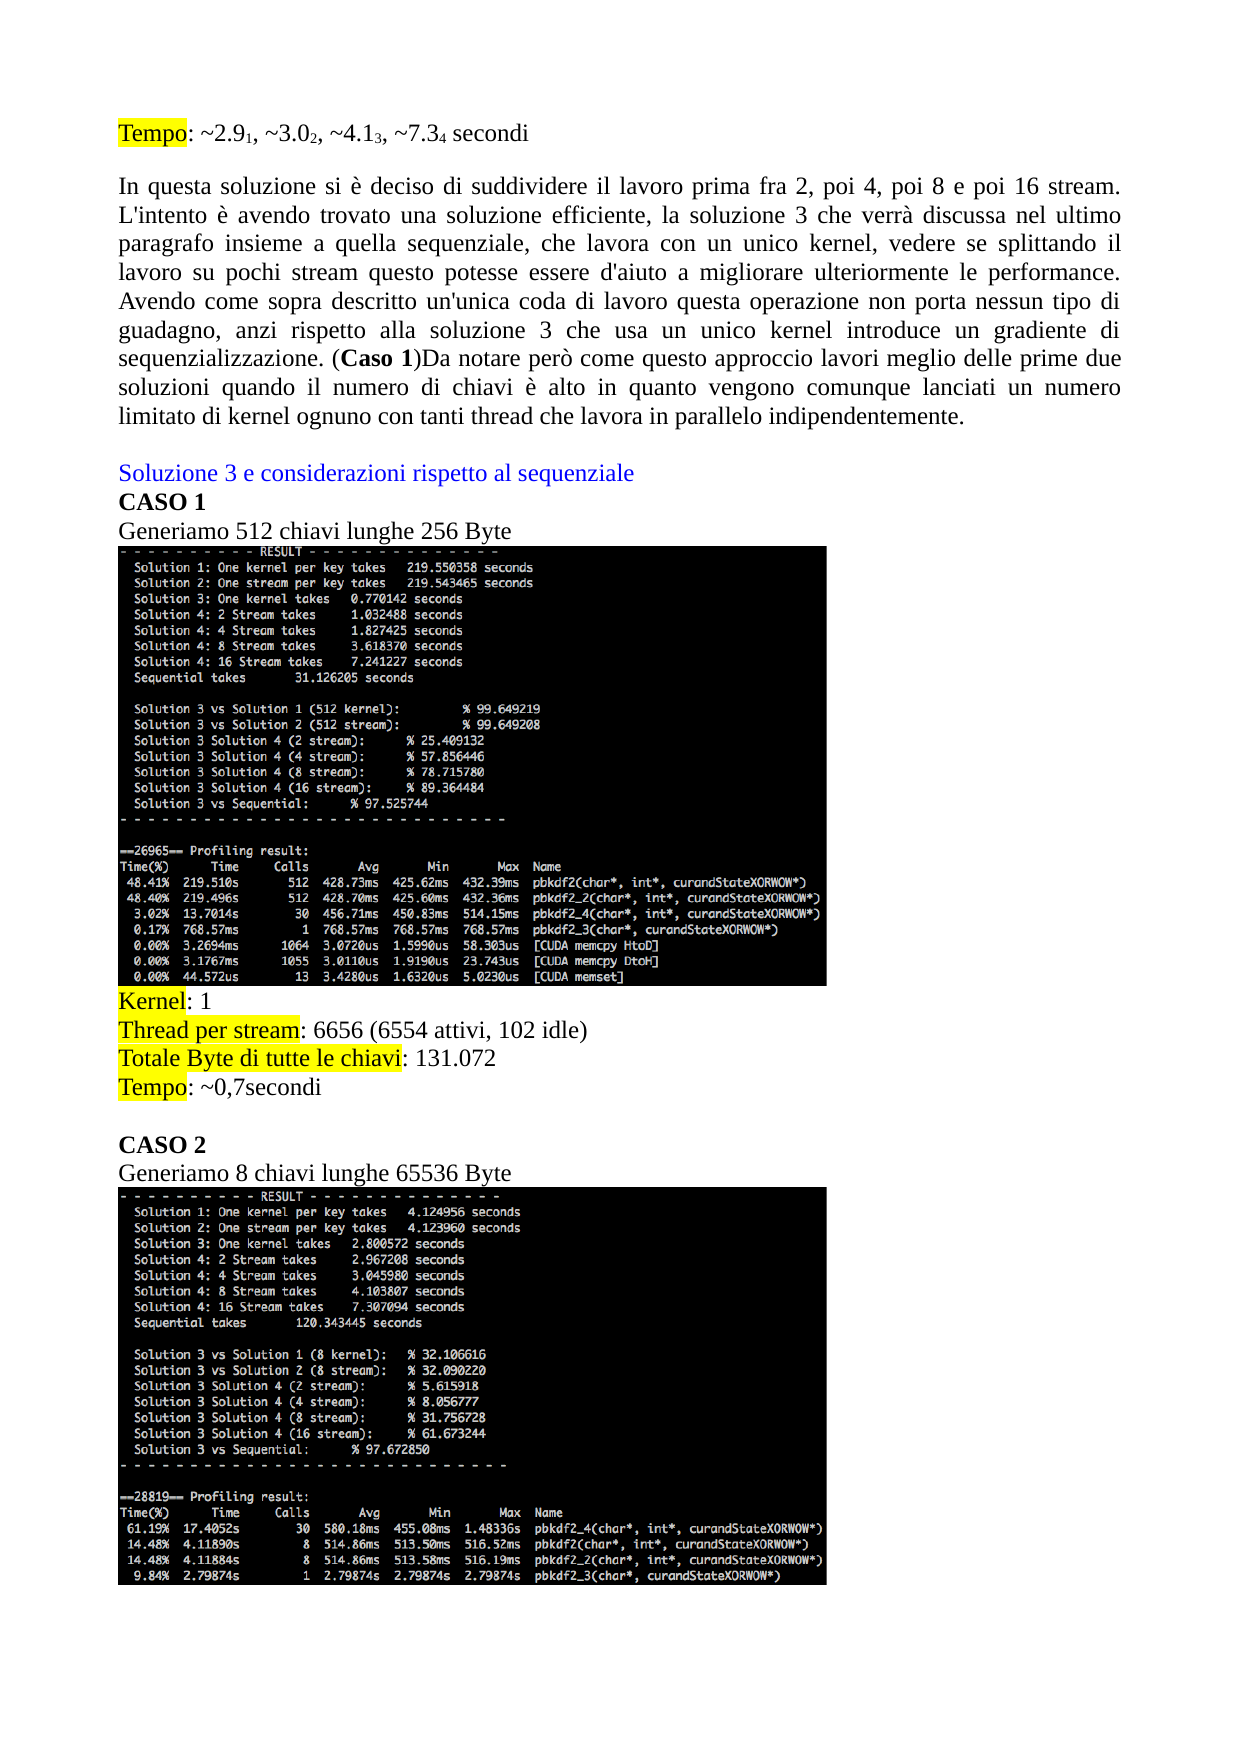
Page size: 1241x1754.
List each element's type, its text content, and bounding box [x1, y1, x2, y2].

text Tempo: ~2.91, ~3.02, ~4.13, ~7.34 secondi [118, 118, 1122, 147]
text CASO 1 [118, 487, 1122, 516]
picture [118, 1187, 827, 1585]
text Generiamo 8 chiavi lunghe 65536 Byte [118, 1158, 1122, 1187]
picture [118, 546, 827, 986]
text In questa soluzione si è deciso di suddividere il lavoro prima fra 2, poi 4, poi 8 e poi 16 stream. L'intento è avendo trovato una soluzione efficiente, la soluzione 3 che verrà discussa nel ultimo paragrafo insieme a quella sequenziale, che lavora con un unico kernel, vedere se splittando il lavoro su pochi stream questo potesse essere d'aiuto a migliorare ulteriormente le performance. Avendo come sopra descritto un'unica coda di lavoro questa operazione non porta nessun tipo di guadagno, anzi rispetto alla soluzione 3 che usa un unico kernel introduce un gradiente di sequenzializzazione. (Caso 1)Da notare però come questo approccio lavori meglio delle prime due soluzioni quando il numero di chiavi è alto in quanto vengono comunque lanciati un numero limitato di kernel ognuno con tanti thread che lavora in parallelo indipendentemente. [118, 171, 1122, 430]
text Thread per stream: 6656 (6554 attivi, 102 idle) [118, 1015, 1122, 1043]
text CASO 2 [118, 1130, 1122, 1158]
text Soluzione 3 e considerazioni rispetto al sequenziale [118, 458, 1122, 487]
text Tempo: ~0,7secondi [118, 1072, 1122, 1101]
text Generiamo 512 chiavi lunghe 256 Byte [118, 516, 1122, 545]
text Totale Byte di tutte le chiavi: 131.072 [118, 1043, 1122, 1072]
text Kernel: 1 [118, 986, 1122, 1015]
